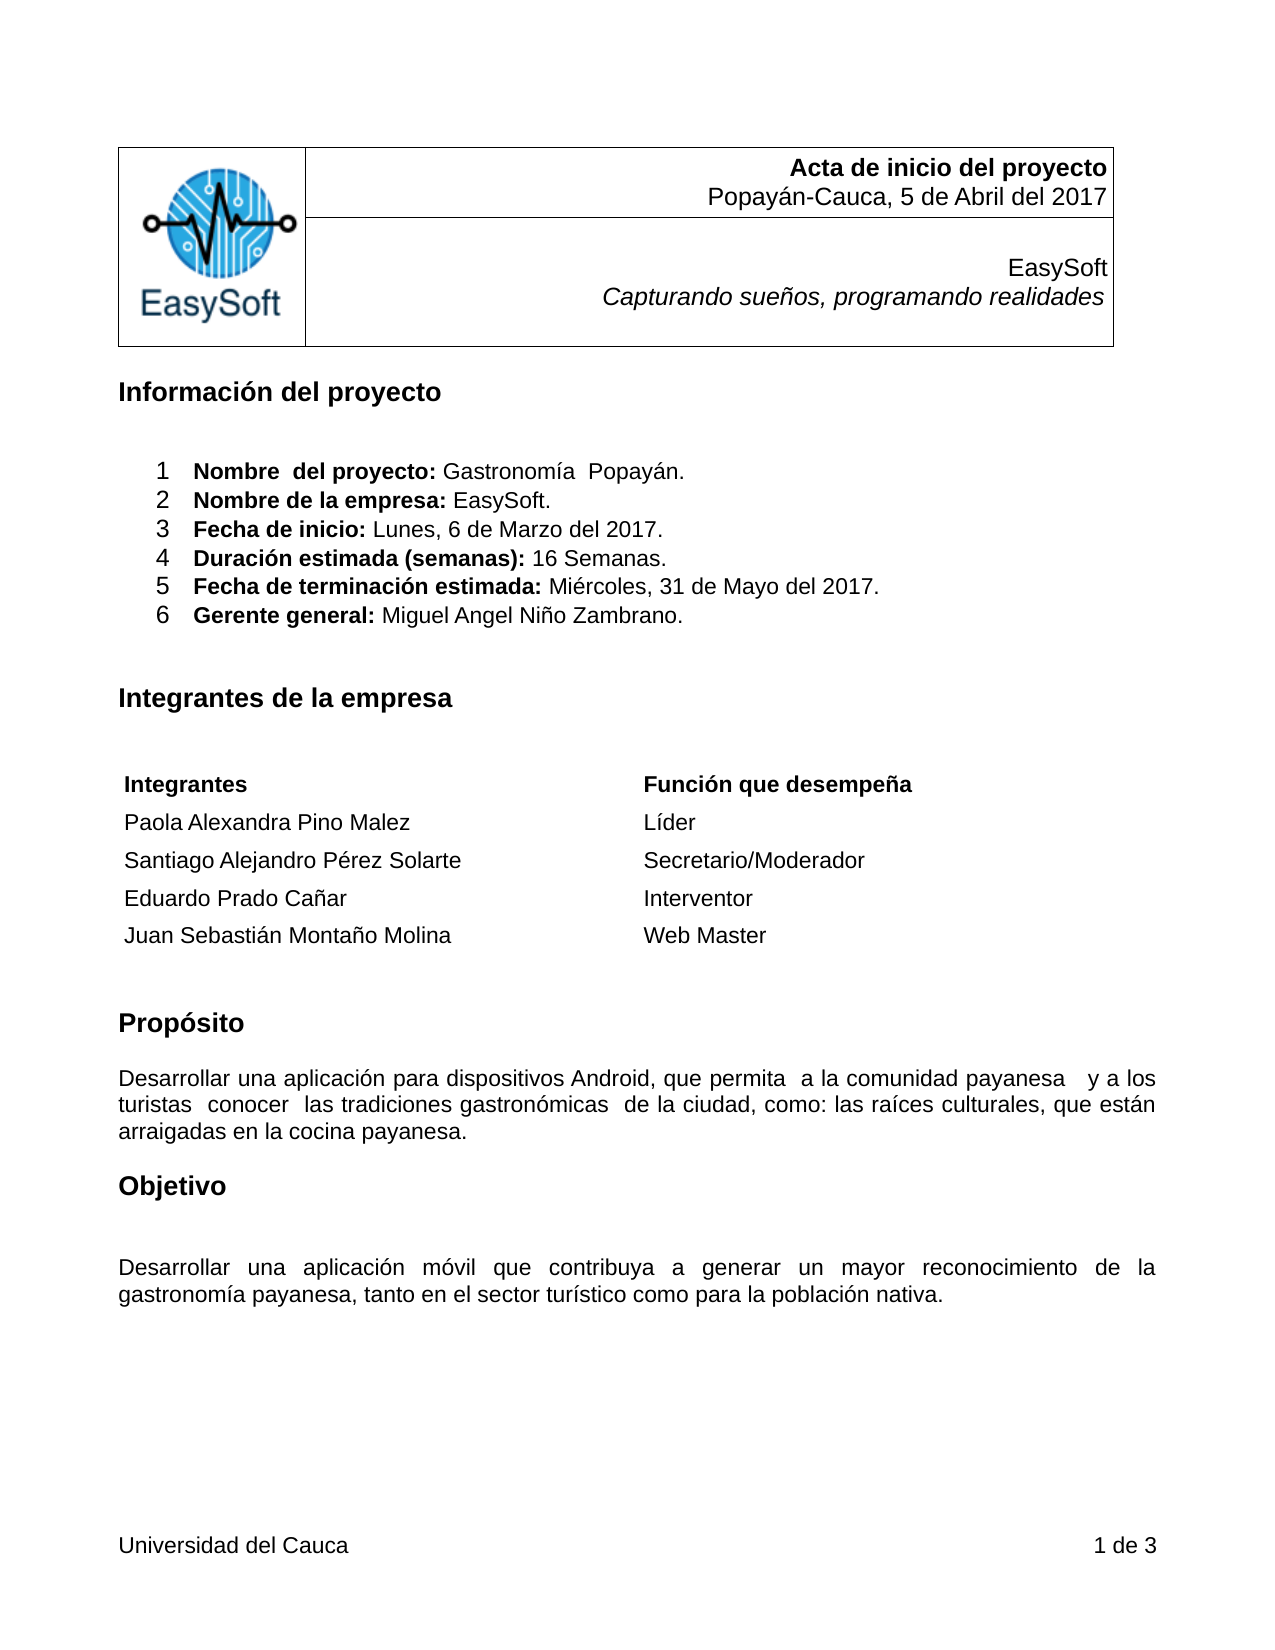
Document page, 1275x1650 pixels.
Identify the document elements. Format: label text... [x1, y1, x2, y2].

text Desarrollar una aplicación móvil que contribuya a generar un mayor reconocimiento de la gastronomía payanesa, tanto en el sector turístico como para la población nativa. [118, 1254, 1157, 1307]
list Nombre del proyecto: Gastronomía Popayán. [156, 456, 1157, 485]
table_header Integrantes [118, 766, 637, 803]
text Información del proyecto [118, 376, 1157, 407]
table_cell Secretario/Moderador [638, 841, 1157, 879]
table_cell Juan Sebastián Montaño Molina [118, 917, 637, 954]
table_cell Web Master [638, 917, 1157, 954]
list Gerente general: Miguel Angel Niño Zambrano. [156, 600, 1157, 629]
text Desarrollar una aplicación para dispositivos Android, que permita a la comunidad payanesa y a los turistas conocer las tradiciones gastronómicas de la ciudad, como: las raíces culturales, que están arraigadas en la cocina payanesa. [118, 1065, 1157, 1144]
table_cell Paola Alexandra Pino Malez [118, 803, 637, 841]
text Objetivo [118, 1170, 1157, 1202]
list Nombre de la empresa: EasySoft. [156, 485, 1157, 514]
table_cell Santiago Alejandro Pérez Solarte [118, 841, 637, 879]
table_cell Interventor [638, 879, 1157, 917]
list Duración estimada (semanas): 16 Semanas. [156, 543, 1157, 571]
list Fecha de inicio: Lunes, 6 de Marzo del 2017. [156, 514, 1157, 543]
list Fecha de terminación estimada: Miércoles, 31 de Mayo del 2017. [156, 571, 1157, 600]
table_cell Eduardo Prado Cañar [118, 879, 637, 917]
table_header Función que desempeña [638, 766, 1157, 803]
text Integrantes de la empresa [118, 682, 1157, 713]
table_cell Líder [638, 803, 1157, 841]
text Propósito [118, 1007, 1157, 1038]
